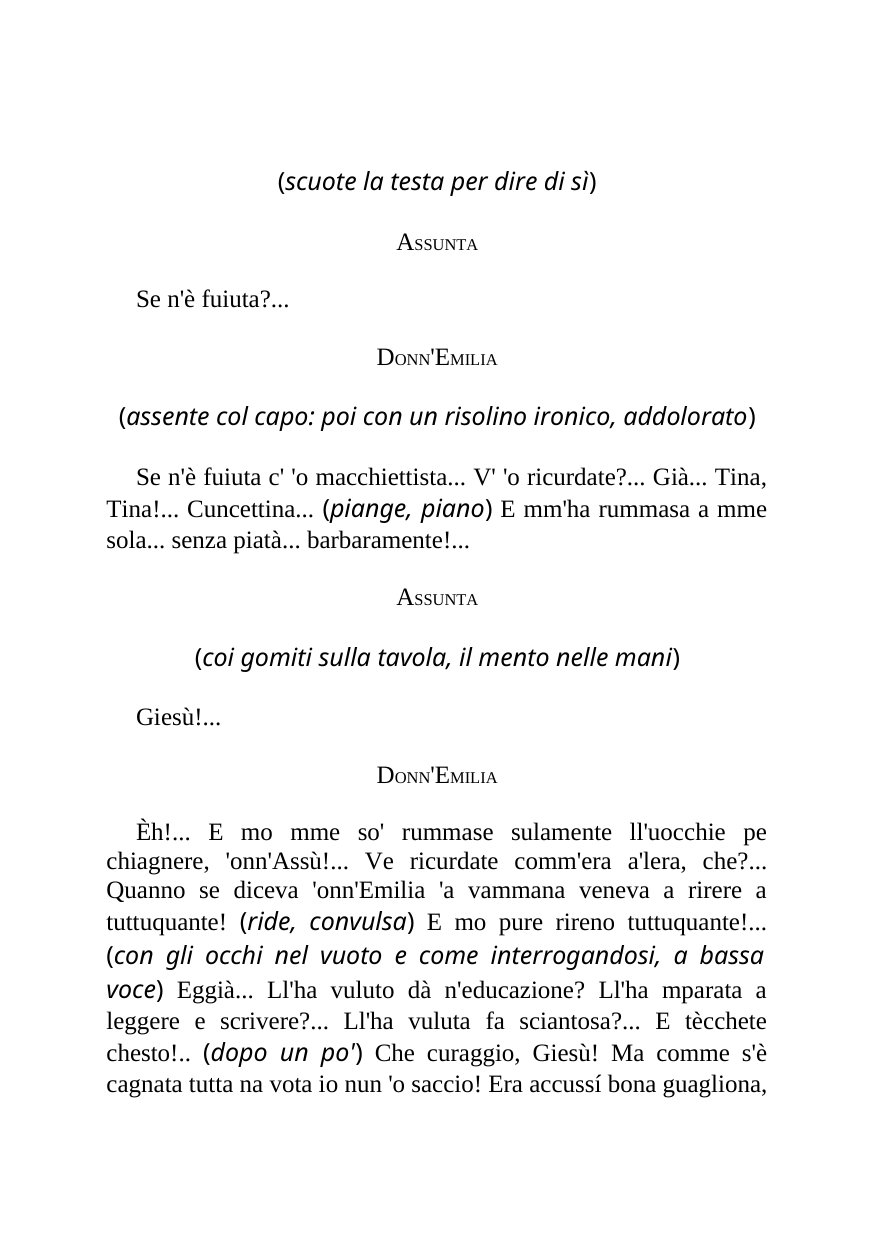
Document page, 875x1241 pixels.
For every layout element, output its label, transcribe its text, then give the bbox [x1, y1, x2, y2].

text (coi gomiti sulla tavola, il mento nelle mani) [106, 640, 768, 674]
text Se n'è fuiuta c' 'o macchiettista... V' 'o ricurdate?... Già... Tina, Tina!... Cuncettina... (piange, piano) E mm'ha rummasa a mme sola... senza piatà... barbaramente!... [106, 462, 768, 553]
text Donn'Emilia [106, 342, 768, 370]
text Assunta [106, 582, 768, 611]
text Assunta [106, 227, 768, 255]
text Èh!... E mo mme so' rummase sulamente ll'uocchie pe chiagnere, 'onn'Assù!... Ve ricurdate comm'era a'lera, che?... Quanno se diceva 'onn'Emilia 'a vammana veneva a rirere a tuttuquante! (ride, convulsa) E mo pure rireno tuttuquante!... (con gli occhi nel vuoto e come interrogandosi, a bassa voce) Eggià... Ll'ha vuluto dà n'educazione? Ll'ha mparata a leggere e scrivere?... Ll'ha vuluta fa sciantosa?... E tècchete chesto!.. (dopo un po') Che curaggio, Giesù! Ma comme s'è cagnata tutta na vota io nun 'o saccio! Era accussí bona guagliona, [106, 817, 768, 1097]
text Se n'è fuiuta?... [106, 284, 768, 313]
text Giesù!... [106, 702, 768, 731]
text (assente col capo: poi con un risolino ironico, addolorato) [106, 399, 768, 433]
text (scuote la testa per dire di sì) [106, 164, 768, 198]
text Donn'Emilia [106, 760, 768, 789]
